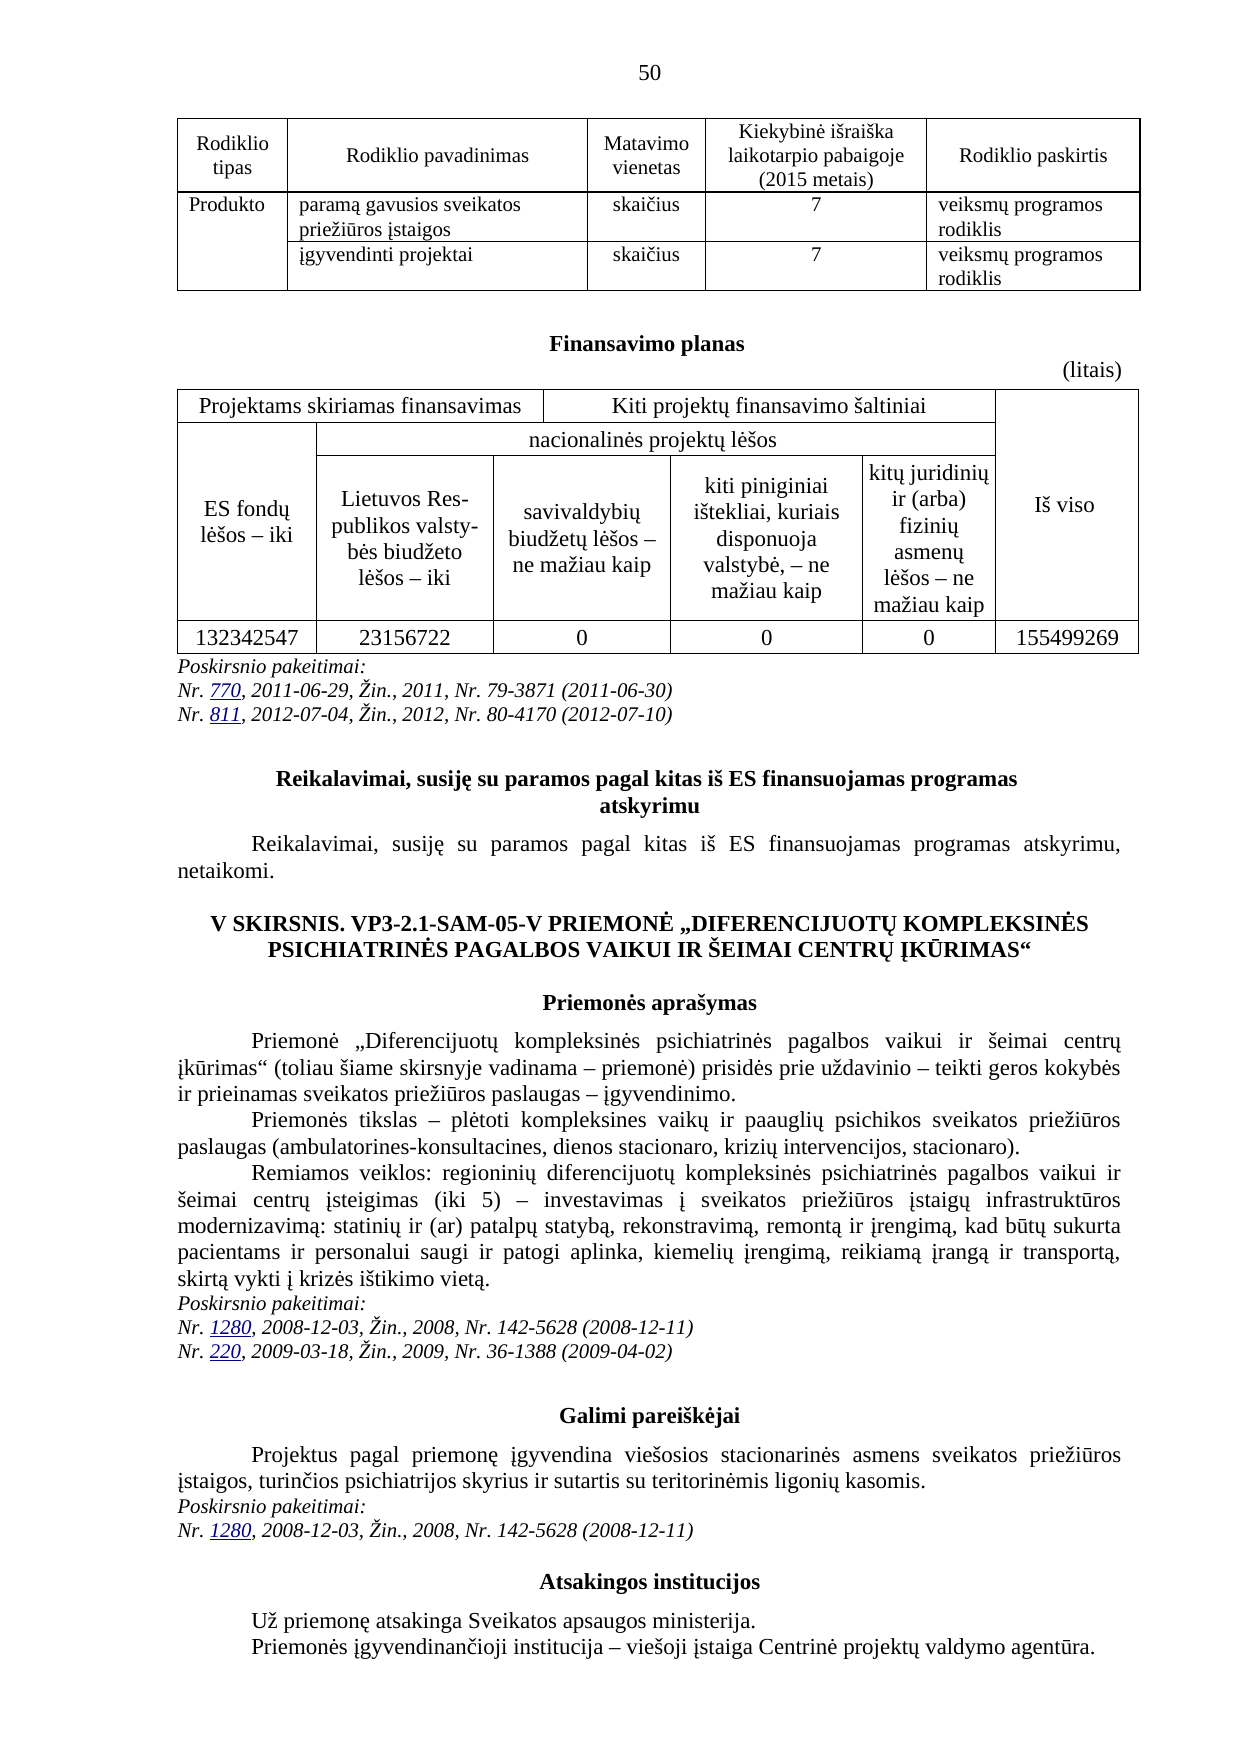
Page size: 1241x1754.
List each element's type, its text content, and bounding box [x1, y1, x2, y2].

table_header Matavimo vienetas [588, 119, 705, 191]
text Priemonės įgyvendinančioji institucija – viešoji įstaiga Centrinė projektų valdymo agentūra. [177, 1633, 1122, 1660]
table_cell 0 [494, 621, 670, 653]
table_header Projektams skiriamas finansavimas [178, 390, 543, 422]
text Priemonės aprašymas [177, 989, 1122, 1015]
table_cell 7 [706, 193, 926, 241]
table_header Kiekybinė išraiška laikotarpio pabaigoje (2015 metais) [706, 119, 926, 191]
text Poskirsnio pakeitimai: [177, 654, 1122, 678]
table_cell paramą gavusios sveikatos priežiūros įstaigos [288, 193, 587, 241]
text Reikalavimai, susiję su paramos pagal kitas iš ES finansuojamas programas atskyrimu, netaikomi. [177, 831, 1122, 883]
text Už priemonę atsakinga Sveikatos apsaugos ministerija. [177, 1607, 1122, 1633]
text Remiamos veiklos: regioninių diferencijuotų kompleksinės psichiatrinės pagalbos vaikui ir šeimai centrų įsteigimas (iki 5) – investavimas į sveikatos priežiūros įstaigų infrastruktūros modernizavimą: statinių ir (ar) patalpų statybą, rekonstravimą, remontą ir įrengimą, kad būtų sukurta pacientams ir personalui saugi ir patogi aplinka, kiemelių įrengimą, reikiamą įrangą ir transportą, skirtą vykti į krizės ištikimo vietą. [177, 1159, 1122, 1291]
table_cell kitų juridinių ir (arba) fizinių asmenų lėšos – ne mažiau kaip [863, 456, 995, 620]
table_cell Lietuvos Res­publikos valsty­bės biudžeto lėšos – iki [317, 456, 493, 620]
text Priemonė „Diferencijuotų kompleksinės psichiatrinės pagalbos vaikui ir šeimai centrų įkūrimas“ (toliau šiame skirsnyje vadinama – priemonė) prisidės prie uždavinio – teikti geros kokybės ir prieinamas sveikatos priežiūros paslaugas – įgyvendinimo. [177, 1027, 1122, 1107]
text Nr. 1280, 2008-12-03, Žin., 2008, Nr. 142-5628 (2008-12-11) [177, 1518, 1122, 1542]
text Galimi pareiškėjai [177, 1402, 1122, 1428]
table_cell savivaldybių biudžetų lėšos – ne mažiau kaip [494, 456, 670, 620]
text Reikalavimai, susiję su paramos pagal kitas iš ES finansuojamas programas atskyrimu [177, 765, 1122, 818]
text Priemonės tikslas – plėtoti kompleksines vaikų ir paauglių psichikos sveikatos priežiūros paslaugas (ambulatorines-konsultacines, dienos stacionaro, krizių intervencijos, stacionaro). [177, 1107, 1122, 1159]
table_cell ES fondų lėšos – iki [178, 423, 316, 620]
table_cell 0 [671, 621, 862, 653]
table_cell 155499269 [996, 621, 1138, 653]
subtitle V SKIRSNIS. VP3-2.1-SAM-05-V PRIEMONĖ „DIFERENCIJUOTŲ KOMPLEKSINĖS PSICHIATRINĖS PAGALBOS VAIKUI IR ŠEIMAI CENTRŲ ĮKŪRIMAS“ [177, 909, 1122, 962]
table_header Kiti projektų finansavimo šaltiniai [544, 390, 995, 422]
text Projektus pagal priemonę įgyvendina viešosios stacionarinės asmens sveikatos priežiūros įstaigos, turinčios psichiatrijos skyrius ir sutartis su teritorinėmis ligonių kasomis. [177, 1441, 1122, 1494]
text Nr. 1280, 2008-12-03, Žin., 2008, Nr. 142-5628 (2008-12-11) [177, 1315, 1122, 1339]
table_header Rodiklio tipas [178, 119, 287, 191]
table_cell 23156722 [317, 621, 493, 653]
table_cell skaičius [588, 193, 705, 241]
text Atsakingos institucijos [177, 1568, 1122, 1594]
text Poskirsnio pakeitimai: [177, 1291, 1122, 1315]
table_cell skaičius [588, 242, 705, 290]
text Nr. 220, 2009-03-18, Žin., 2009, Nr. 36-1388 (2009-04-02) [177, 1339, 1122, 1363]
table_cell veiksmų programos rodiklis [927, 242, 1139, 290]
table_cell veiksmų programos rodiklis [927, 193, 1139, 241]
text (litais) [177, 356, 1122, 382]
table_cell įgyvendinti projektai [288, 242, 587, 290]
table_cell Produkto [178, 193, 287, 290]
text Poskirsnio pakeitimai: [177, 1494, 1122, 1518]
table_cell 0 [863, 621, 995, 653]
table_header Iš viso [996, 390, 1138, 620]
table_header Rodiklio pavadinimas [288, 119, 587, 191]
text Finansavimo planas [177, 329, 1122, 356]
table_cell kiti piniginiai ištekliai, kuriais disponuoja valstybė, – ne mažiau kaip [671, 456, 862, 620]
table_header Rodiklio paskirtis [927, 119, 1139, 191]
table_cell 7 [706, 242, 926, 290]
table_cell nacionalinės projektų lėšos [317, 423, 995, 455]
text Nr. 770, 2011-06-29, Žin., 2011, Nr. 79-3871 (2011-06-30) [177, 678, 1122, 702]
table_cell 132342547 [178, 621, 316, 653]
text Nr. 811, 2012-07-04, Žin., 2012, Nr. 80-4170 (2012-07-10) [177, 702, 1122, 726]
